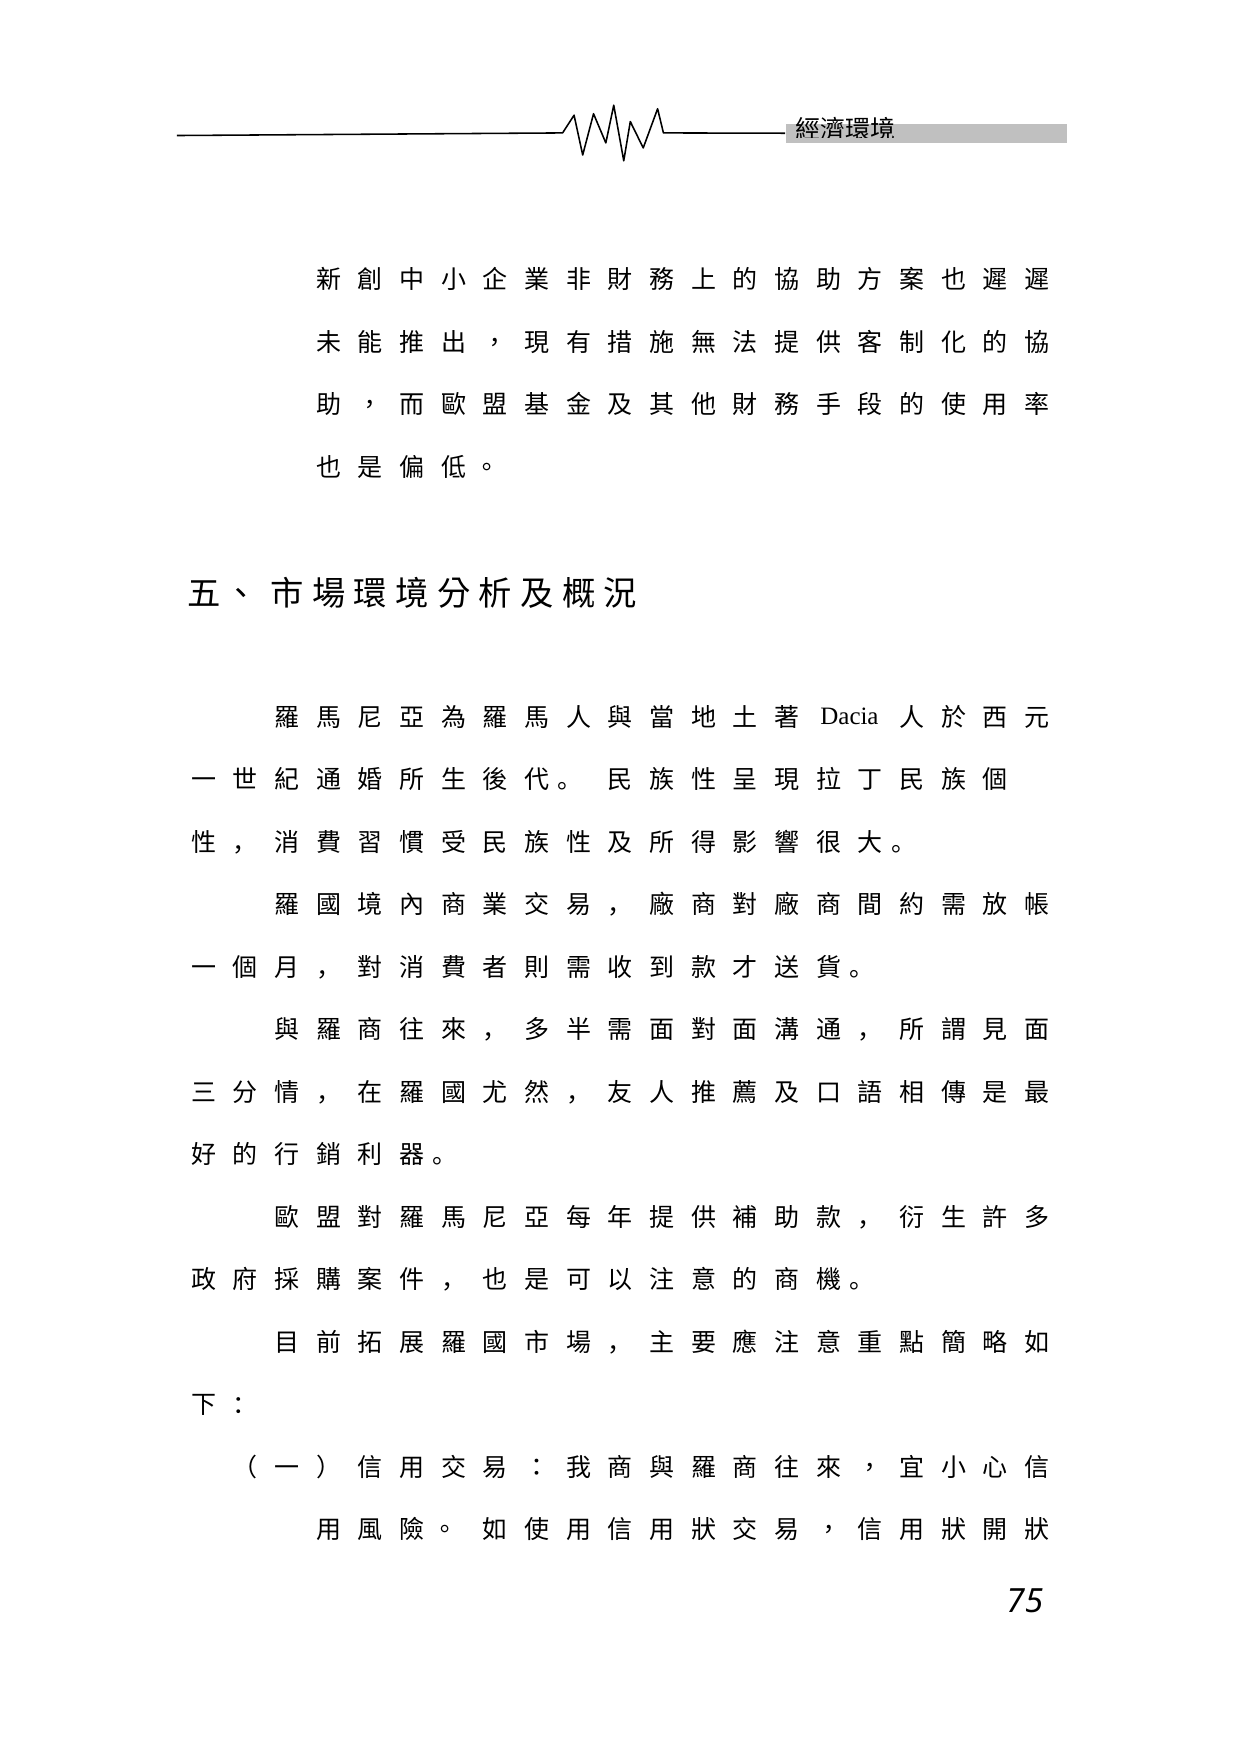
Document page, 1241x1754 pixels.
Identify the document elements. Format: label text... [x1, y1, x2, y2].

text 目前拓展羅國市場，主要應注意重點簡略如下： [183, 1299, 1058, 1424]
text 羅國境內商業交易，廠商對廠商間約需放帳一個月，對消費者則需收到款才送貨。 [183, 861, 1058, 986]
text 羅馬尼亞為羅馬人與當地土著Dacia人於西元一世紀通婚所生後代。民族性呈現拉丁民族個性，消費習慣受民族性及所得影響很大。 [183, 674, 1058, 861]
text 新創中小企業非財務上的協助方案也遲遲未能推出，現有措施無法提供客制化的協助，而歐盟基金及其他財務手段的使用率也是偏低。 [281, 236, 1058, 486]
text 與羅商往來，多半需面對面溝通，所謂見面三分情，在羅國尤然，友人推薦及口語相傳是最好的行銷利器。 [183, 986, 1058, 1174]
text 歐盟對羅馬尼亞每年提供補助款，衍生許多政府採購案件，也是可以注意的商機。 [183, 1174, 1058, 1299]
text （一）信用交易：我商與羅商往來，宜小心信用風險。如使用信用狀交易，信用狀開狀 [207, 1424, 1058, 1549]
text 五、市場環境分析及概況 [183, 549, 1058, 611]
